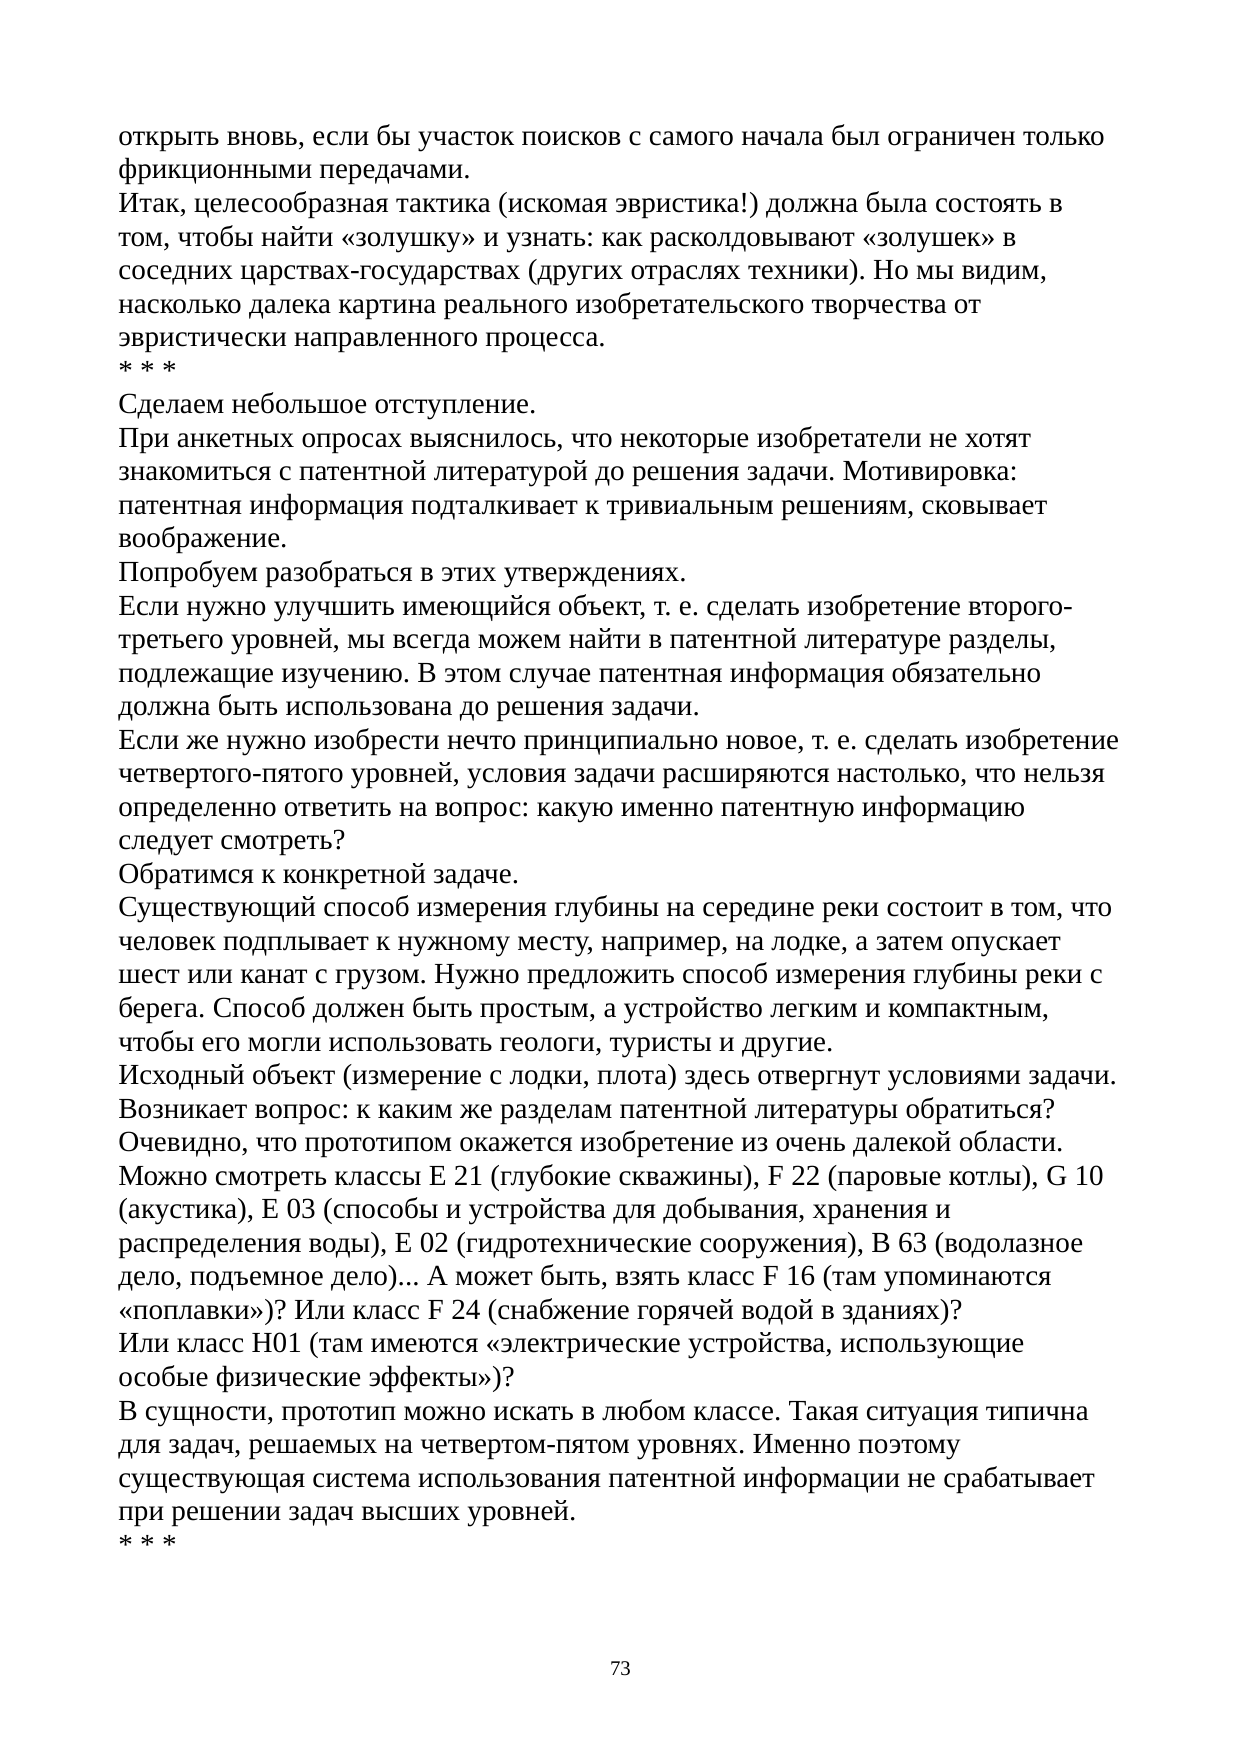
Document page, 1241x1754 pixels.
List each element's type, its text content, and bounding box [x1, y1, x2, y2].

text * * * [118, 1527, 1122, 1560]
text Обратимся к конкретной задаче. [118, 856, 1122, 889]
text * * * [118, 353, 1122, 386]
text Или класс H01 (там имеются «электрические устройства, использующие особые физические эффекты»)? [118, 1326, 1122, 1393]
text Исходный объект (измерение с лодки, плота) здесь отвергнут условиями задачи. Возникает вопрос: к каким же разделам патентной литературы обратиться? Очевидно, что прототипом окажется изобретение из очень далекой области. Можно смотреть классы Е 21 (глубокие скважины), F 22 (паровые котлы), G 10 (акустика), Е 03 (способы и устройства для добывания, хранения и распределения воды), Е 02 (гидротехнические сооружения), В 63 (водолазное дело, подъемное дело)... А может быть, взять класс F 16 (там упоминаются «поплавки»)? Или класс F 24 (снабжение горячей водой в зданиях)? [118, 1057, 1122, 1326]
text Итак, целесообразная тактика (искомая эвристика!) должна была состоять в том, чтобы найти «золушку» и узнать: как расколдовывают «золушек» в соседних царствах-государствах (других отраслях техники). Но мы видим, насколько далека картина реального изобретательского творчества от эвристически направленного процесса. [118, 185, 1122, 353]
text При анкетных опросах выяснилось, что некоторые изобретатели не хотят знакомиться с патентной литературой до решения задачи. Мотивировка: патентная информация подталкивает к тривиальным решениям, сковывает воображение. [118, 420, 1122, 554]
text Сделаем небольшое отступление. [118, 386, 1122, 420]
text Если же нужно изобрести нечто принципиально новое, т. е. сделать изобретение четвертого-пятого уровней, условия задачи расширяются настолько, что нельзя определенно ответить на вопрос: какую именно патентную информацию следует смотреть? [118, 722, 1122, 856]
text Существующий способ измерения глубины на середине реки состоит в том, что человек подплывает к нужному месту, например, на лодке, а затем опускает шест или канат с грузом. Нужно предложить способ измерения глубины реки с берега. Способ должен быть простым, а устройство легким и компактным, чтобы его могли использовать геологи, туристы и другие. [118, 889, 1122, 1057]
text Если нужно улучшить имеющийся объект, т. е. сделать изобретение второго-третьего уровней, мы всегда можем найти в патентной литературе разделы, подлежащие изучению. В этом случае патентная информация обязательно должна быть использована до решения задачи. [118, 588, 1122, 722]
text В сущности, прототип можно искать в любом классе. Такая ситуация типична для задач, решаемых на четвертом-пятом уровнях. Именно поэтому существующая система использования патентной информации не срабатывает при решении задач высших уровней. [118, 1393, 1122, 1527]
text Попробуем разобраться в этих утверждениях. [118, 554, 1122, 588]
text открыть вновь, если бы участок поисков с самого начала был ограничен только фрикционными передачами. [118, 118, 1122, 185]
